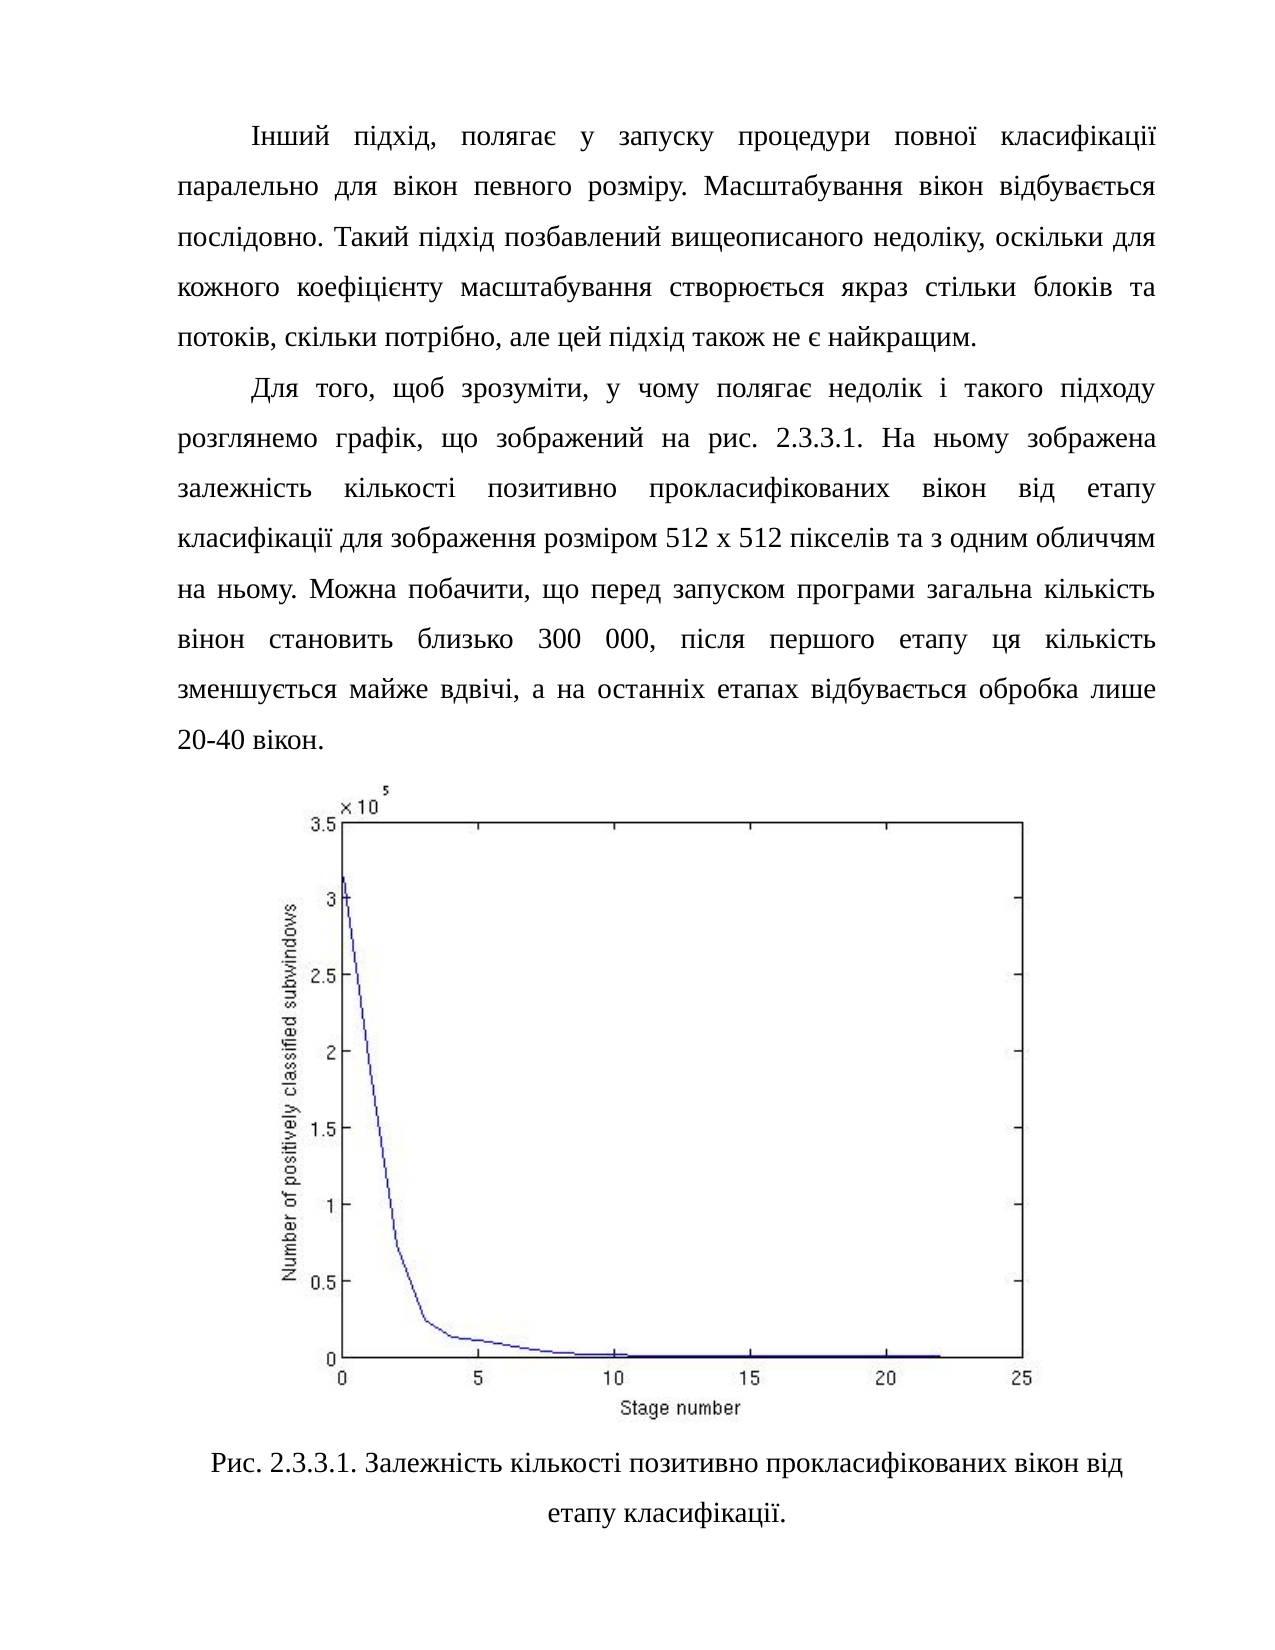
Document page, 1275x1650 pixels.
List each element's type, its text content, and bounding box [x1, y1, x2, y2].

picture [229, 772, 1105, 1429]
text Інший підхід, полягає у запуску процедури повної класифікації паралельно для вікон певного розміру. Масштабування вікон відбувається послідовно. Такий підхід позбавлений вищеописаного недоліку, оскільки для кожного коефіцієнту масштабування створюється якраз стільки блоків та потоків, скільки потрібно, але цей підхід також не є найкращим. [177, 118, 1157, 353]
text Для того, щоб зрозуміти, у чому полягає недолік і такого підходу розглянемо графік, що зображений на рис. 2.3.3.1. На ньому зображена залежність кількості позитивно прокласифікованих вікон від етапу класифікації для зображення розміром 512 х 512 пікселів та з одним обличчям на ньому. Можна побачити, що перед запуском програми загальна кількість вінон становить близько 300 000, після першого етапу ця кількість зменшується майже вдвічі, а на останніх етапах відбувається обробка лише 20-40 вікон. [177, 370, 1157, 755]
text Рис. 2.3.3.1. Залежність кількості позитивно прокласифікованих вікон від етапу класифікації. [177, 1429, 1157, 1529]
